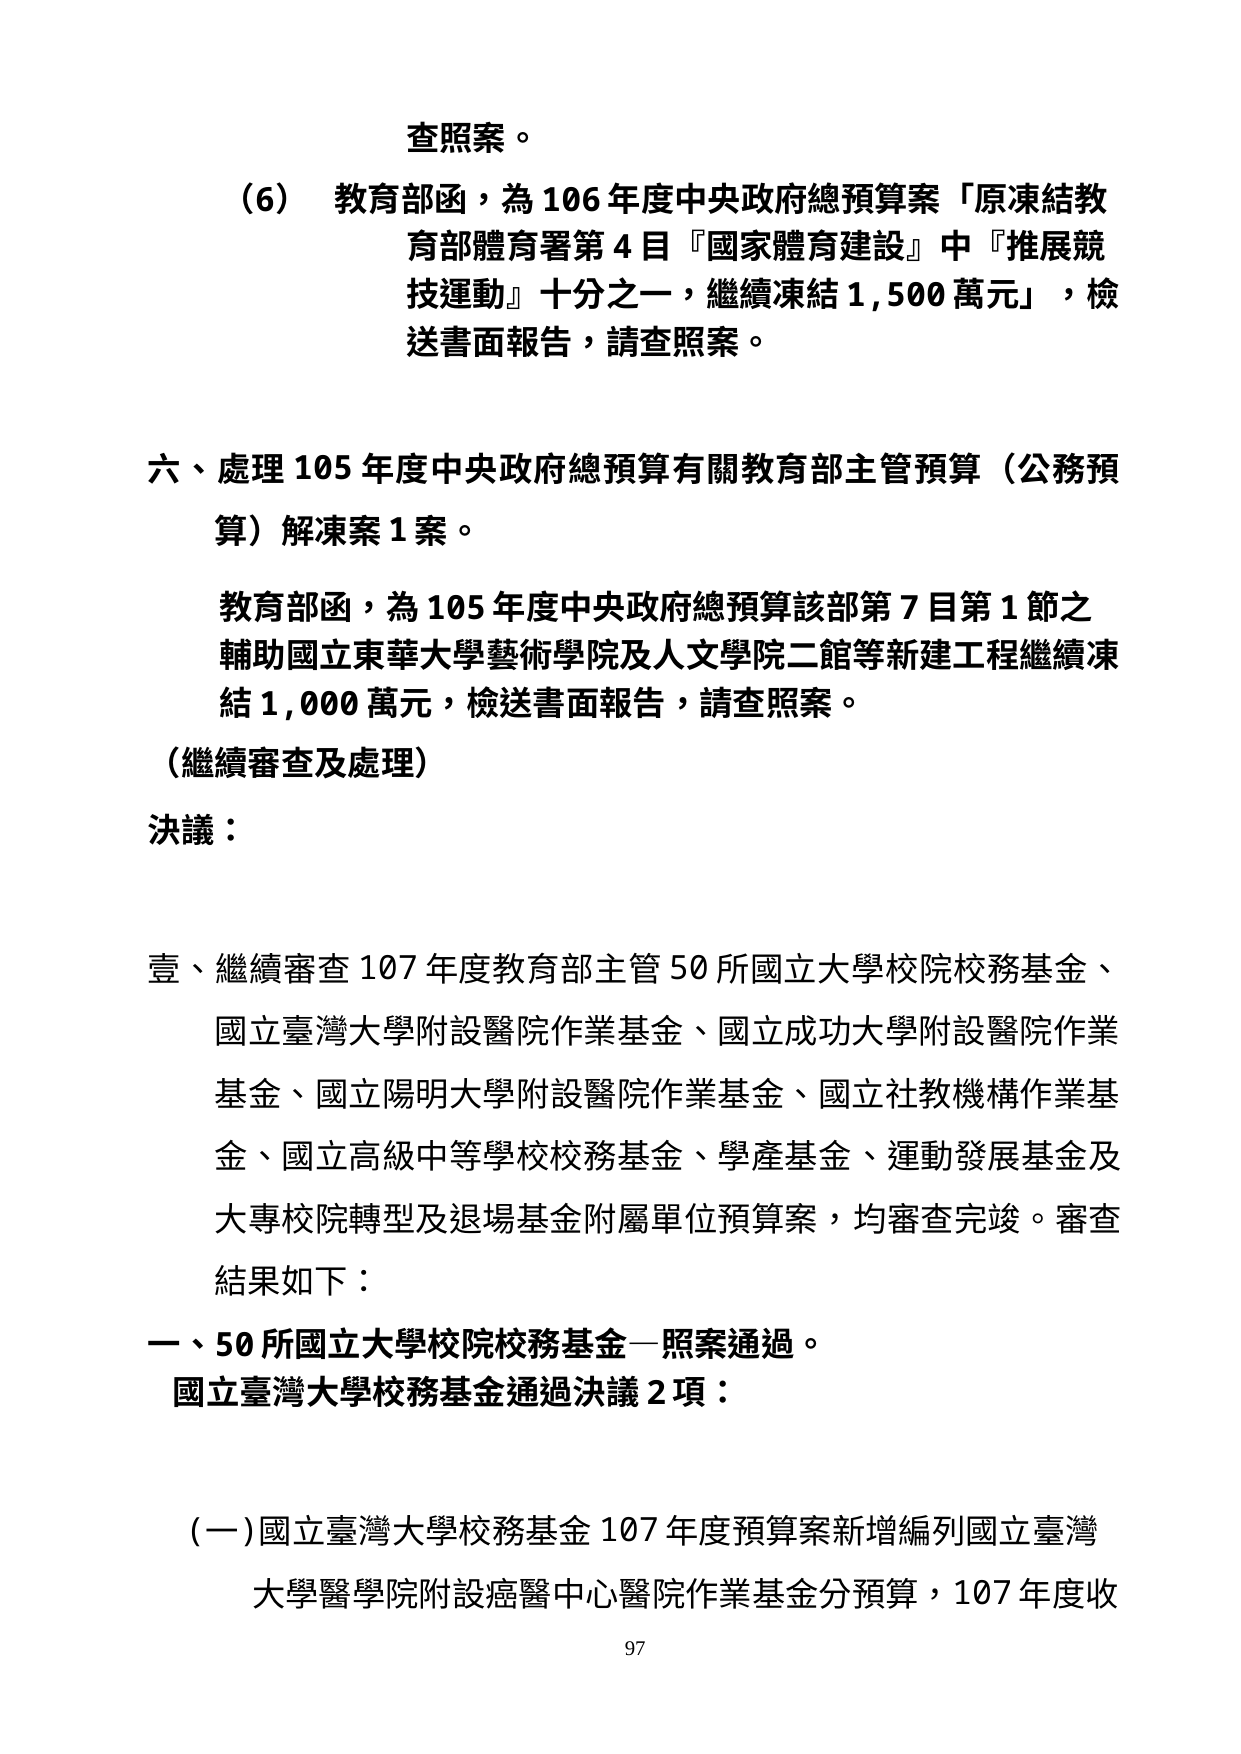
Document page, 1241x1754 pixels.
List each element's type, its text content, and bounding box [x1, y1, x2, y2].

text 一、50所國立大學校院校務基金—照案通過。 [148, 1318, 1121, 1366]
text 教育部函，為105年度中央政府總預算該部第7目第1節之輔助國立東華大學藝術學院及人文學院二館等新建工程繼續凍結1,000萬元，檢送書面報告，請查照案。 [219, 581, 1122, 725]
text 決議： [148, 804, 1122, 852]
list 教育部函，為106年度中央政府總預算案「原凍結教育部體育署第4目『國家體育建設』中『推展競技運動』十分之一，繼續凍結1,500萬元」，檢送書面報告，請查照案。 [221, 173, 1122, 364]
list 查照案。 [221, 112, 1122, 160]
text (一)國立臺灣大學校務基金107年度預算案新增編列國立臺灣大學醫學院附設癌醫中心醫院作業基金分預算，107年度收 [185, 1487, 1122, 1612]
text 國立臺灣大學校務基金通過決議2項： [173, 1366, 1120, 1414]
text 六、處理105年度中央政府總預算有關教育部主管預算（公務預算）解凍案1案。 [148, 425, 1122, 550]
text 壹、繼續審查107年度教育部主管50所國立大學校院校務基金、國立臺灣大學附設醫院作業基金、國立成功大學附設醫院作業基金、國立陽明大學附設醫院作業基金、國立社教機構作業基金、國立高級中等學校校務基金、學產基金、運動發展基金及大專校院轉型及退場基金附屬單位預算案，均審查完竣。審查結果如下： [148, 925, 1122, 1300]
text （繼續審查及處理） [148, 737, 1122, 785]
